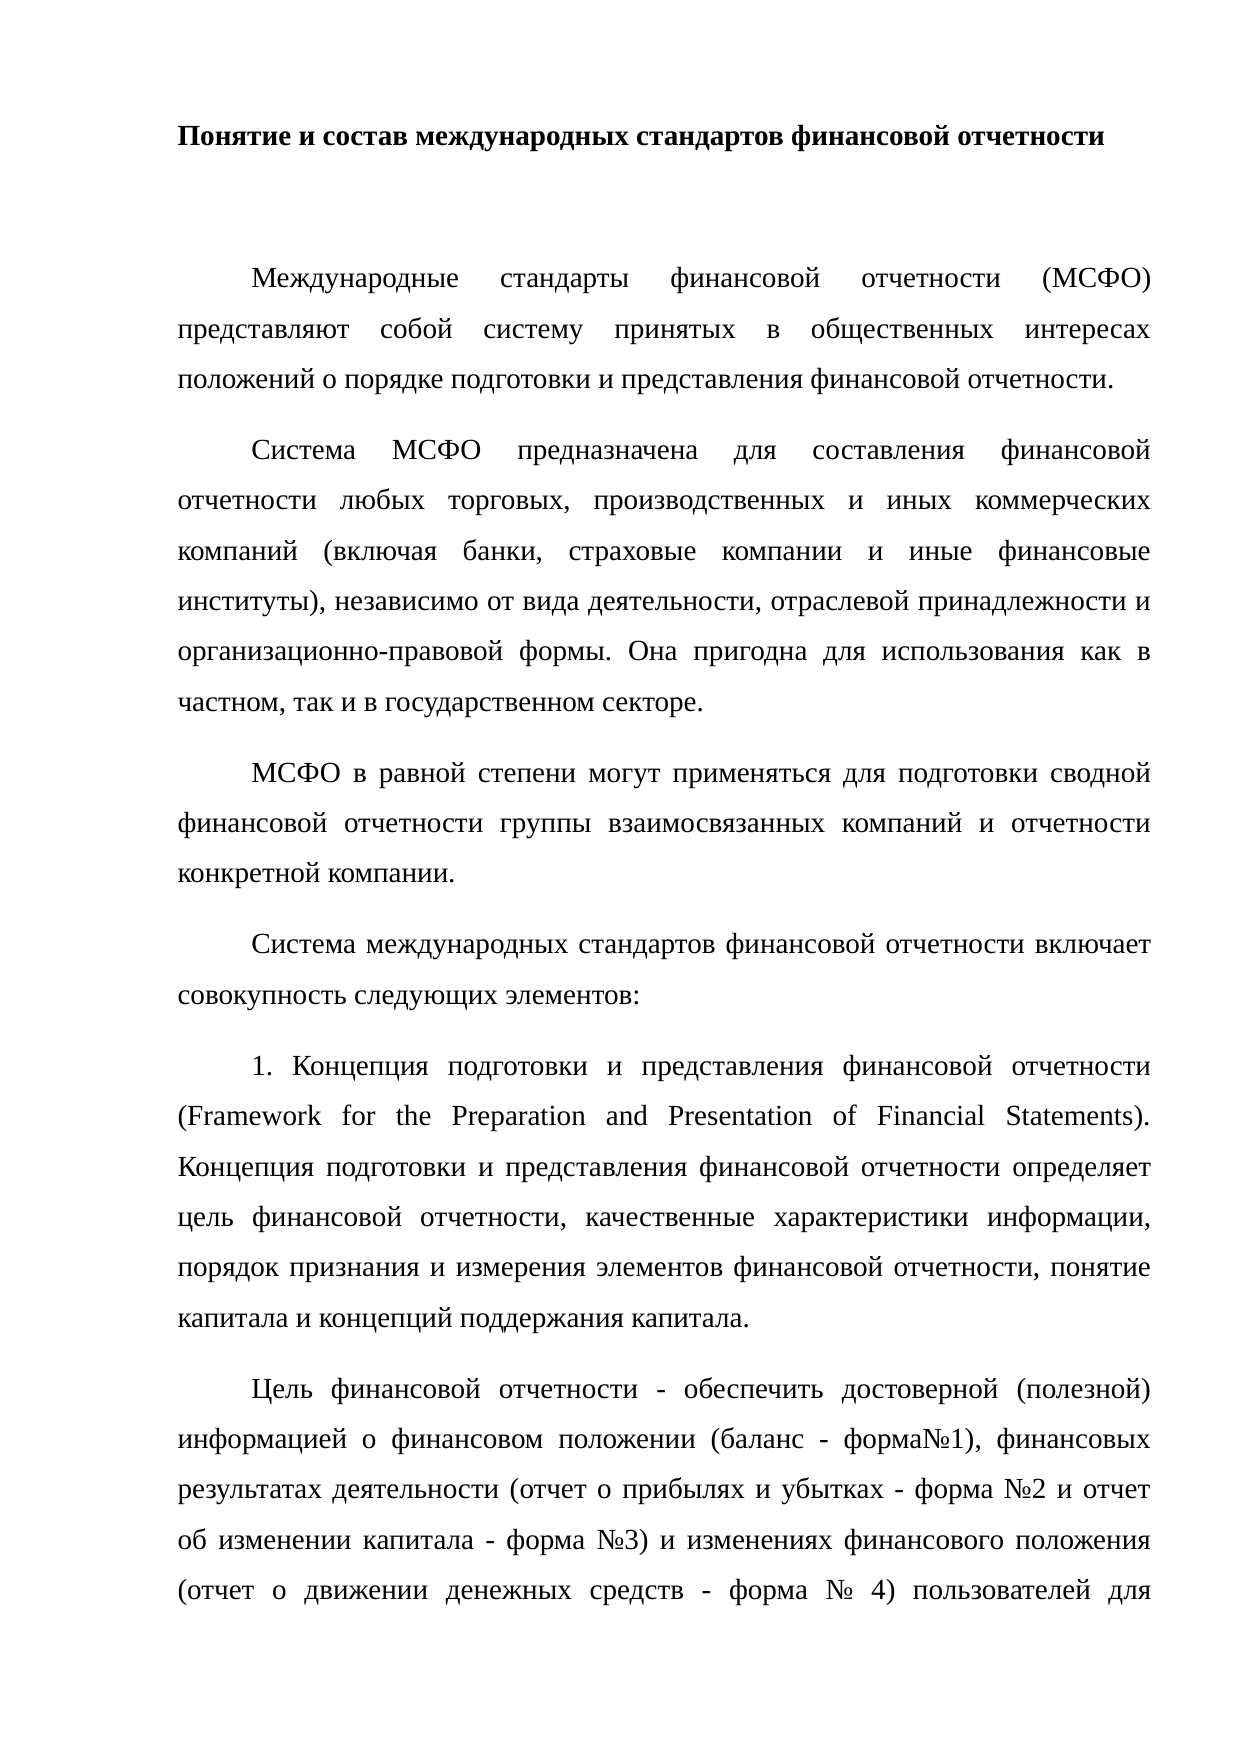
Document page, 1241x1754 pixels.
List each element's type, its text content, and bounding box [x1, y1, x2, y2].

text 1. Концепция подготовки и представления финансовой отчетности (Framework for the Preparation and Presentation of Financial Statements). Концепция подготовки и представления финансовой отчетности определяет цель финансовой отчетности, качественные характеристики информации, порядок признания и измерения элементов финансовой отчетности, понятие капитала и концепций поддержания капитала. [177, 1048, 1152, 1333]
text Система международных стандартов финансовой отчетности включает совокупность следующих элементов: [177, 927, 1152, 1011]
text МСФО в равной степени могут применяться для подготовки сводной финансовой отчетности группы взаимосвязанных компаний и отчетности конкретной компании. [177, 755, 1152, 889]
text Цель финансовой отчетности - обеспечить достоверной (полезной) информацией о финансовом положении (баланс - форма№1), финансовых результатах деятельности (отчет о прибылях и убытках - форма №2 и отчет об изменении капитала - форма №3) и изменениях финансового положения (отчет о движении денежных средств - форма № 4) пользователей для [177, 1371, 1152, 1606]
text Понятие и состав международных стандартов финансовой отчетности [177, 118, 1152, 152]
text Международные стандарты финансовой отчетности (МСФО) представляют собой систему принятых в общественных интересах положений о порядке подготовки и представления финансовой отчетности. [177, 260, 1152, 394]
text Система МСФО предназначена для составления финансовой отчетности любых торговых, производственных и иных коммерческих компаний (включая банки, страховые компании и иные финансовые институты), независимо от вида деятельности, отраслевой принадлежности и организационно-правовой формы. Она пригодна для использования как в частном, так и в государственном секторе. [177, 432, 1152, 717]
